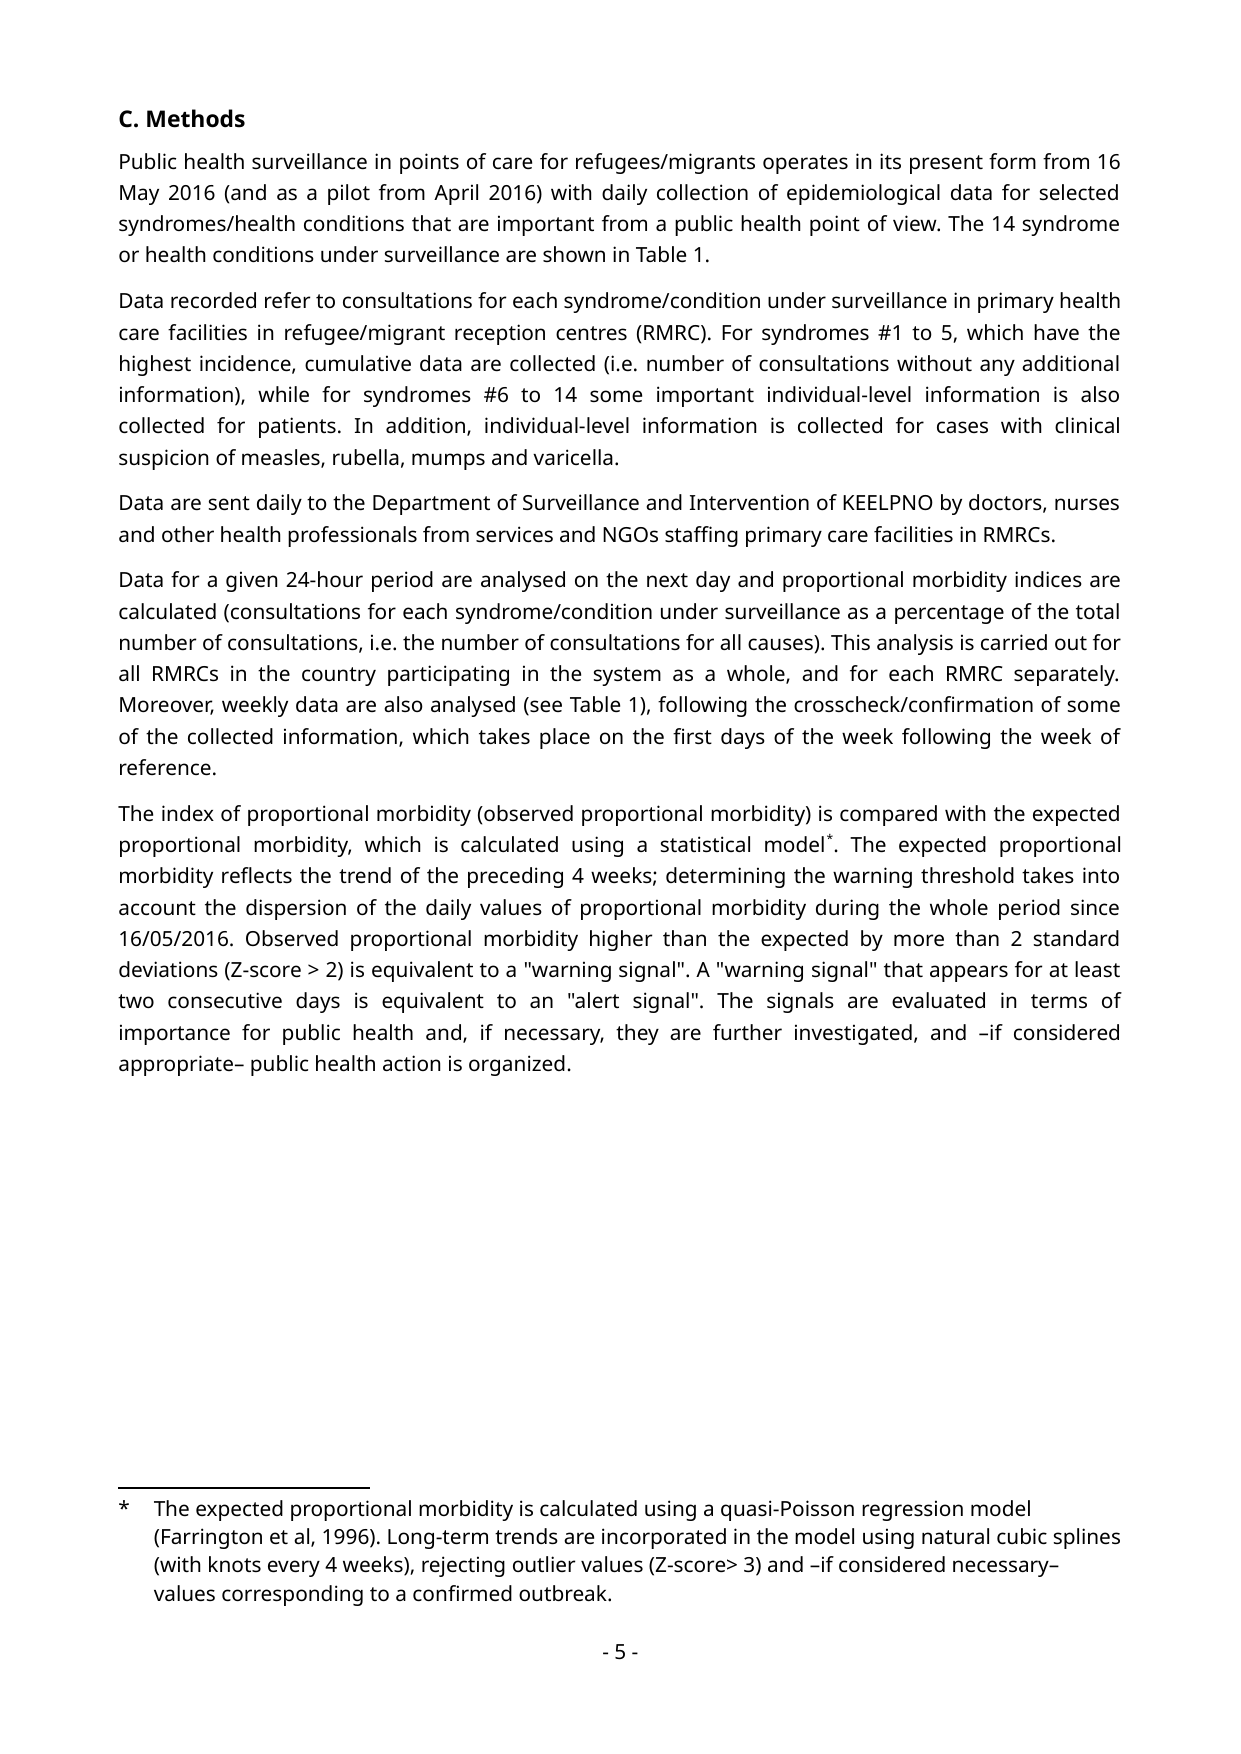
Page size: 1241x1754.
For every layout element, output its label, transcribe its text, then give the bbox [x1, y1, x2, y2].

text Data are sent daily to the Department of Surveillance and Intervention of KEELPNO by doctors, nurses and other health professionals from services and NGOs staffing primary care facilities in RMRCs. [118, 488, 1122, 548]
text Data for a given 24-hour period are analysed on the next day and proportional morbidity indices are calculated (consultations for each syndrome/condition under surveillance as a percentage of the total number of consultations, i.e. the number of consultations for all causes). This analysis is carried out for all RMRCs in the country participating in the system as a whole, and for each RMRC separately. Moreover, weekly data are also analysed (see Table 1), following the crosscheck/confirmation of some of the collected information, which takes place on the first days of the week following the week of reference. [118, 566, 1122, 782]
text Public health surveillance in points of care for refugees/migrants operates in its present form from 16 May 2016 (and as a pilot from April 2016) with daily collection of epidemiological data for selected syndromes/health conditions that are important from a public health point of view. The 14 syndrome or health conditions under surveillance are shown in Table 1. [118, 147, 1122, 269]
text Data recorded refer to consultations for each syndrome/condition under surveillance in primary health care facilities in refugee/migrant reception centres (RMRC). For syndromes #1 to 5, which have the highest incidence, cumulative data are collected (i.e. number of consultations without any additional information), while for syndromes #6 to 14 some important individual-level information is also collected for patients. In addition, individual-level information is collected for cases with clinical suspicion of measles, rubella, mumps and varicella. [118, 286, 1122, 471]
text The index of proportional morbidity (observed proportional morbidity) is compared with the expected proportional morbidity, which is calculated using a statistical model. The expected proportional morbidity reflects the trend of the preceding 4 weeks; determining the warning threshold takes into account the dispersion of the daily values of proportional morbidity during the whole period since 16/05/2016. Observed proportional morbidity higher than the expected by more than 2 standard deviations (Z-score > 2) is equivalent to a "warning signal". A "warning signal" that appears for at least two consecutive days is equivalent to an "alert signal". The signals are evaluated in terms of importance for public health and, if necessary, they are further investigated, and –if considered appropriate– public health action is organized. [118, 799, 1122, 1077]
text The expected proportional morbidity is calculated using a quasi-Poisson regression model (Farrington et al, 1996). Long-term trends are incorporated in the model using natural cubic splines (with knots every 4 weeks), rejecting outlier values (Z-score> 3) and –if considered necessary– values corresponding to a confirmed outbreak. [118, 1494, 1122, 1607]
subtitle C. Methods [118, 103, 1122, 134]
